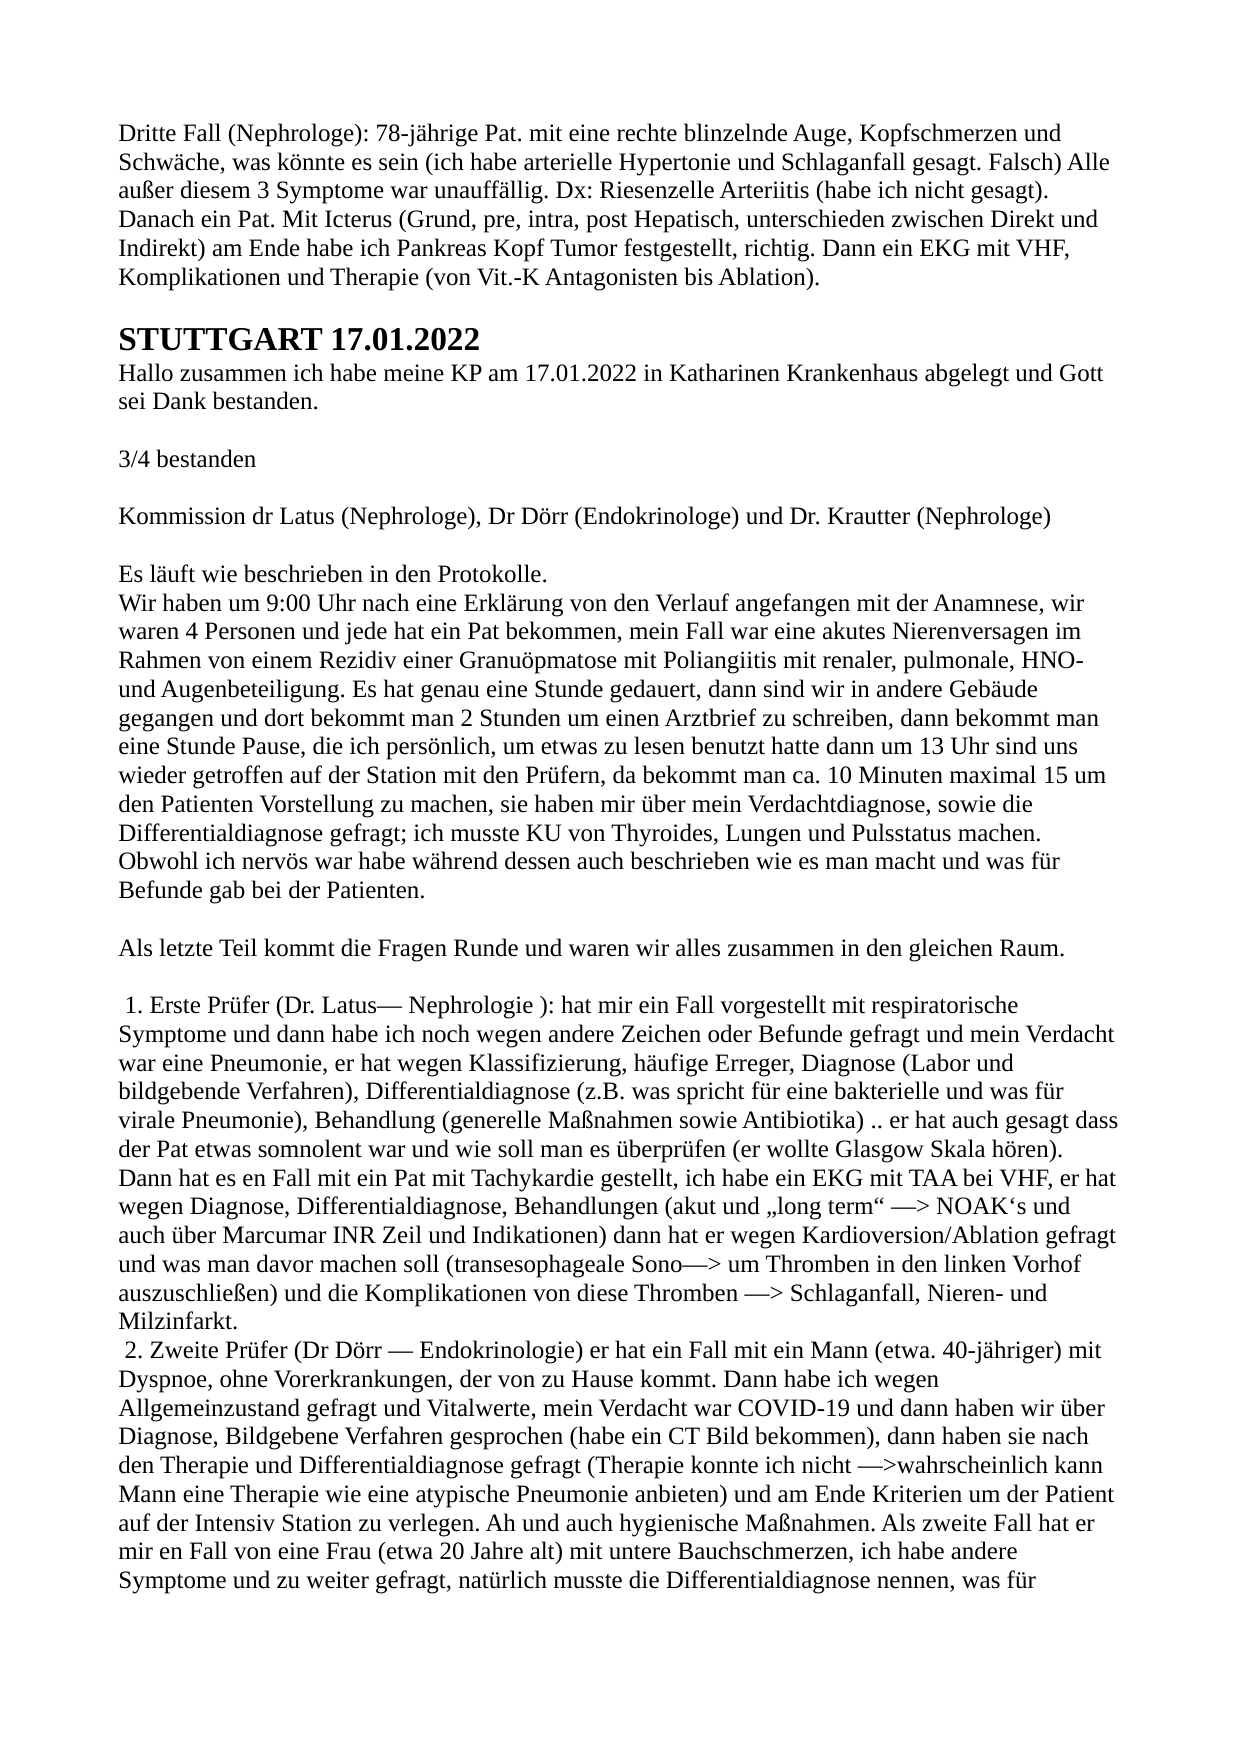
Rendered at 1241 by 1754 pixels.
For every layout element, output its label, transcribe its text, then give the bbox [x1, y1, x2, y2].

text 3/4 bestanden [118, 444, 1122, 473]
text STUTTGART 17.01.2022 [118, 319, 1122, 358]
text Kommission dr Latus (Nephrologe), Dr Dörr (Endokrinologe) und Dr. Krautter (Nephrologe) [118, 501, 1122, 530]
text 1. Erste Prüfer (Dr. Latus— Nephrologie ): hat mir ein Fall vorgestellt mit respiratorische Symptome und dann habe ich noch wegen andere Zeichen oder Befunde gefragt und mein Verdacht war eine Pneumonie, er hat wegen Klassifizierung, häufige Erreger, Diagnose (Labor und bildgebende Verfahren), Differentialdiagnose (z.B. was spricht für eine bakterielle und was für virale Pneumonie), Behandlung (generelle Maßnahmen sowie Antibiotika) .. er hat auch gesagt dass der Pat etwas somnolent war und wie soll man es überprüfen (er wollte Glasgow Skala hören). Dann hat es en Fall mit ein Pat mit Tachykardie gestellt, ich habe ein EKG mit TAA bei VHF, er hat wegen Diagnose, Differentialdiagnose, Behandlungen (akut und „long term“ —> NOAK‘s und auch über Marcumar INR Zeil und Indikationen) dann hat er wegen Kardioversion/Ablation gefragt und was man davor machen soll (transesophageale Sono—> um Thromben in den linken Vorhof auszuschließen) und die Komplikationen von diese Thromben —> Schlaganfall, Nieren- und Milzinfarkt. [118, 990, 1122, 1335]
text 2. Zweite Prüfer (Dr Dörr — Endokrinologie) er hat ein Fall mit ein Mann (etwa. 40-jähriger) mit Dyspnoe, ohne Vorerkrankungen, der von zu Hause kommt. Dann habe ich wegen Allgemeinzustand gefragt und Vitalwerte, mein Verdacht war COVID-19 und dann haben wir über Diagnose, Bildgebene Verfahren gesprochen (habe ein CT Bild bekommen), dann haben sie nach den Therapie und Differentialdiagnose gefragt (Therapie konnte ich nicht —>wahrscheinlich kann Mann eine Therapie wie eine atypische Pneumonie anbieten) und am Ende Kriterien um der Patient auf der Intensiv Station zu verlegen. Ah und auch hygienische Maßnahmen. Als zweite Fall hat er mir en Fall von eine Frau (etwa 20 Jahre alt) mit untere Bauchschmerzen, ich habe andere Symptome und zu weiter gefragt, natürlich musste die Differentialdiagnose nennen, was für [118, 1335, 1122, 1594]
text Hallo zusammen ich habe meine KP am 17.01.2022 in Katharinen Krankenhaus abgelegt und Gott sei Dank bestanden. [118, 358, 1122, 415]
text Es läuft wie beschrieben in den Protokolle. [118, 559, 1122, 588]
text Als letzte Teil kommt die Fragen Runde und waren wir alles zusammen in den gleichen Raum. [118, 933, 1122, 961]
text Wir haben um 9:00 Uhr nach eine Erklärung von den Verlauf angefangen mit der Anamnese, wir waren 4 Personen und jede hat ein Pat bekommen, mein Fall war eine akutes Nierenversagen im Rahmen von einem Rezidiv einer Granuöpmatose mit Poliangiitis mit renaler, pulmonale, HNO- und Augenbeteiligung. Es hat genau eine Stunde gedauert, dann sind wir in andere Gebäude gegangen und dort bekommt man 2 Stunden um einen Arztbrief zu schreiben, dann bekommt man eine Stunde Pause, die ich persönlich, um etwas zu lesen benutzt hatte dann um 13 Uhr sind uns wieder getroffen auf der Station mit den Prüfern, da bekommt man ca. 10 Minuten maximal 15 um den Patienten Vorstellung zu machen, sie haben mir über mein Verdachtdiagnose, sowie die Differentialdiagnose gefragt; ich musste KU von Thyroides, Lungen und Pulsstatus machen. Obwohl ich nervös war habe während dessen auch beschrieben wie es man macht und was für Befunde gab bei der Patienten. [118, 588, 1122, 904]
text Dritte Fall (Nephrologe): 78-jährige Pat. mit eine rechte blinzelnde Auge, Kopfschmerzen und Schwäche, was könnte es sein (ich habe arterielle Hypertonie und Schlaganfall gesagt. Falsch) Alle außer diesem 3 Symptome war unauffällig. Dx: Riesenzelle Arteriitis (habe ich nicht gesagt). Danach ein Pat. Mit Icterus (Grund, pre, intra, post Hepatisch, unterschieden zwischen Direkt und Indirekt) am Ende habe ich Pankreas Kopf Tumor festgestellt, richtig. Dann ein EKG mit VHF, Komplikationen und Therapie (von Vit.-K Antagonisten bis Ablation). [118, 118, 1122, 291]
